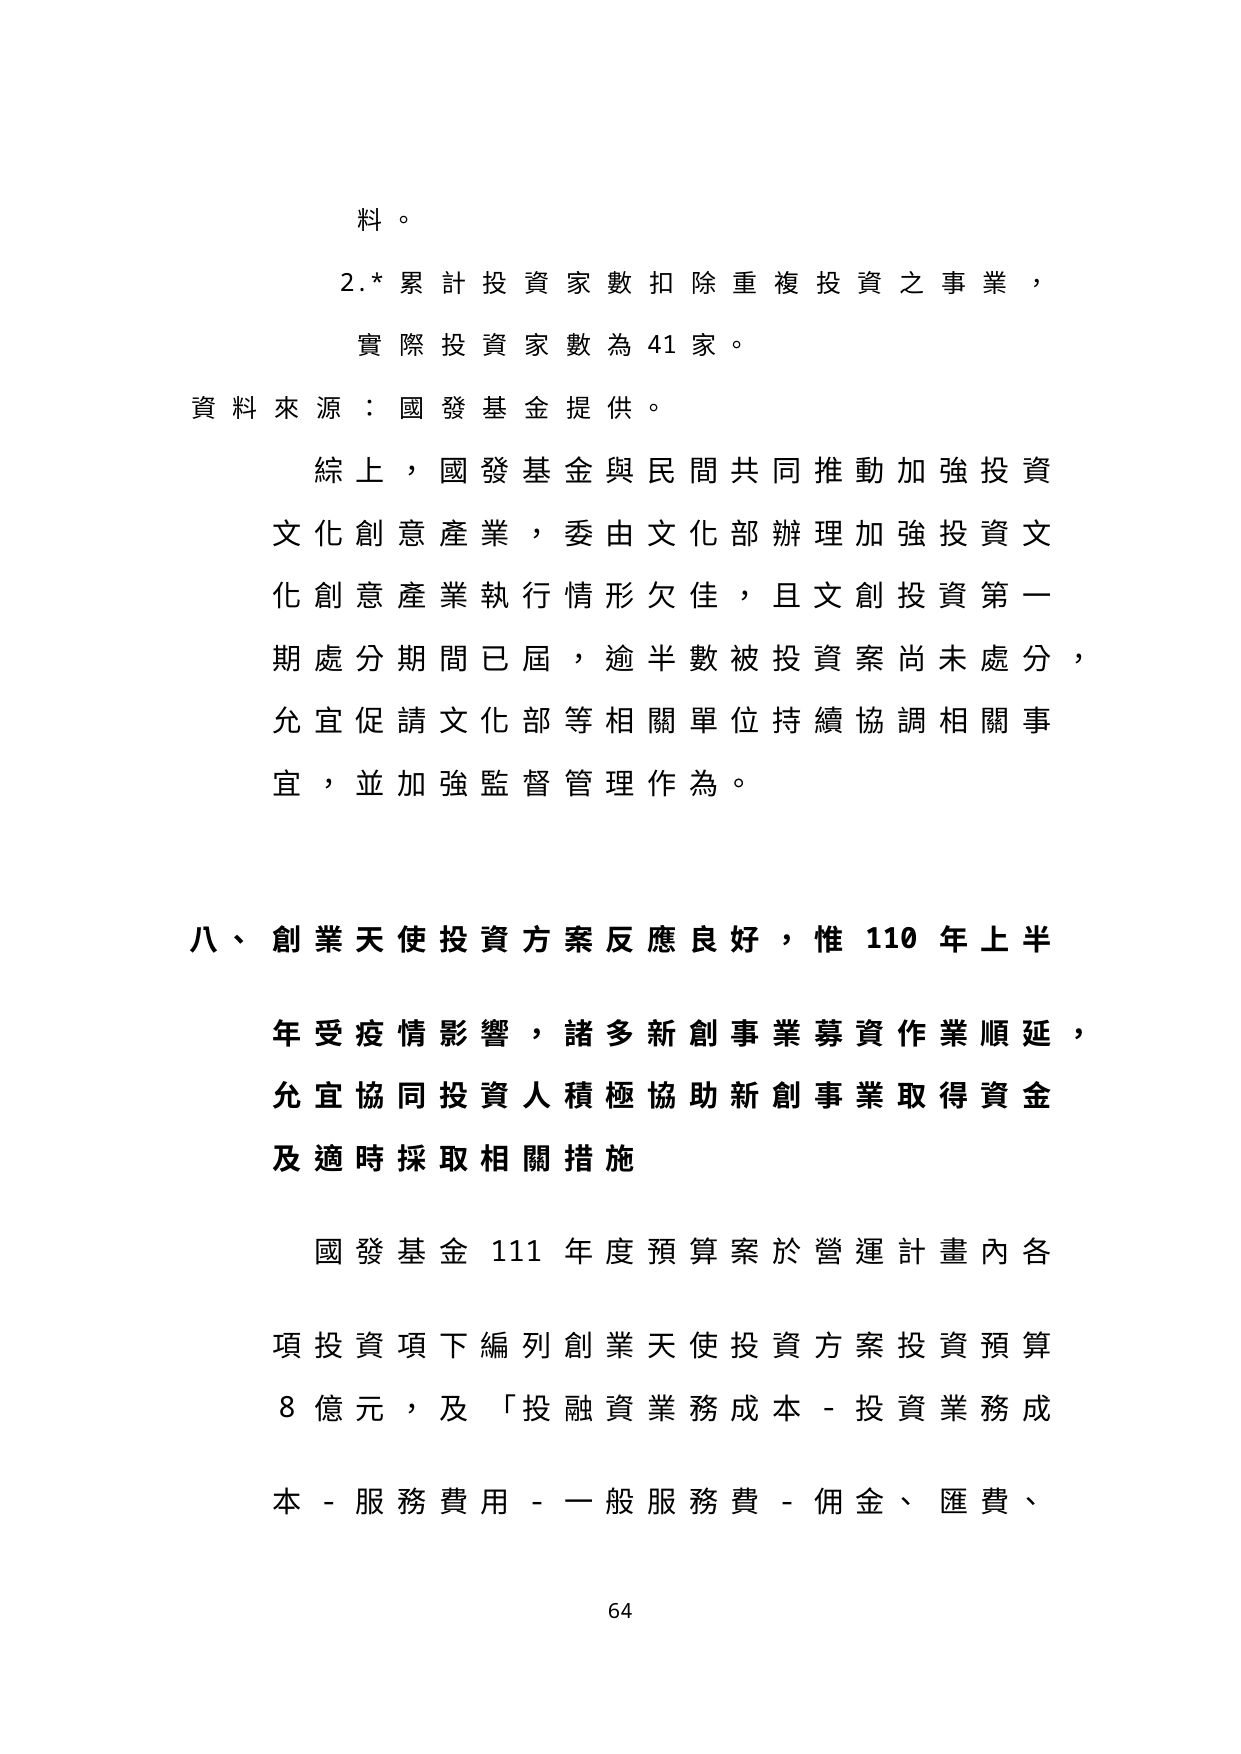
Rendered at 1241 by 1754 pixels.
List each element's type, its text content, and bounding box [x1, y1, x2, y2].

text 資料來源：國發基金提供。 [183, 365, 1058, 427]
text 國發基金111年度預算案於營運計畫內各項投資項下編列創業天使投資方案投資預算8億元，及「投融資業務成本-投資業務成本-服務費用-一般服務費-佣金、匯費、 [242, 1177, 1058, 1552]
text 八、創業天使投資方案反應良好，惟110年上半年受疫情影響，諸多新創事業募資作業順延，允宜協同投資人積極協助新創事業取得資金及適時採取相關措施 [183, 865, 1058, 1177]
text 2.*累計投資家數扣除重複投資之事業，實際投資家數為41家。 [183, 240, 1058, 365]
text 綜上，國發基金與民間共同推動加強投資文化創意產業，委由文化部辦理加強投資文化創意產業執行情形欠佳，且文創投資第一期處分期間已屆，逾半數被投資案尚未處分，允宜促請文化部等相關單位持續協調相關事宜，並加強監督管理作為。 [242, 427, 1058, 802]
text 料。 [183, 177, 1058, 240]
